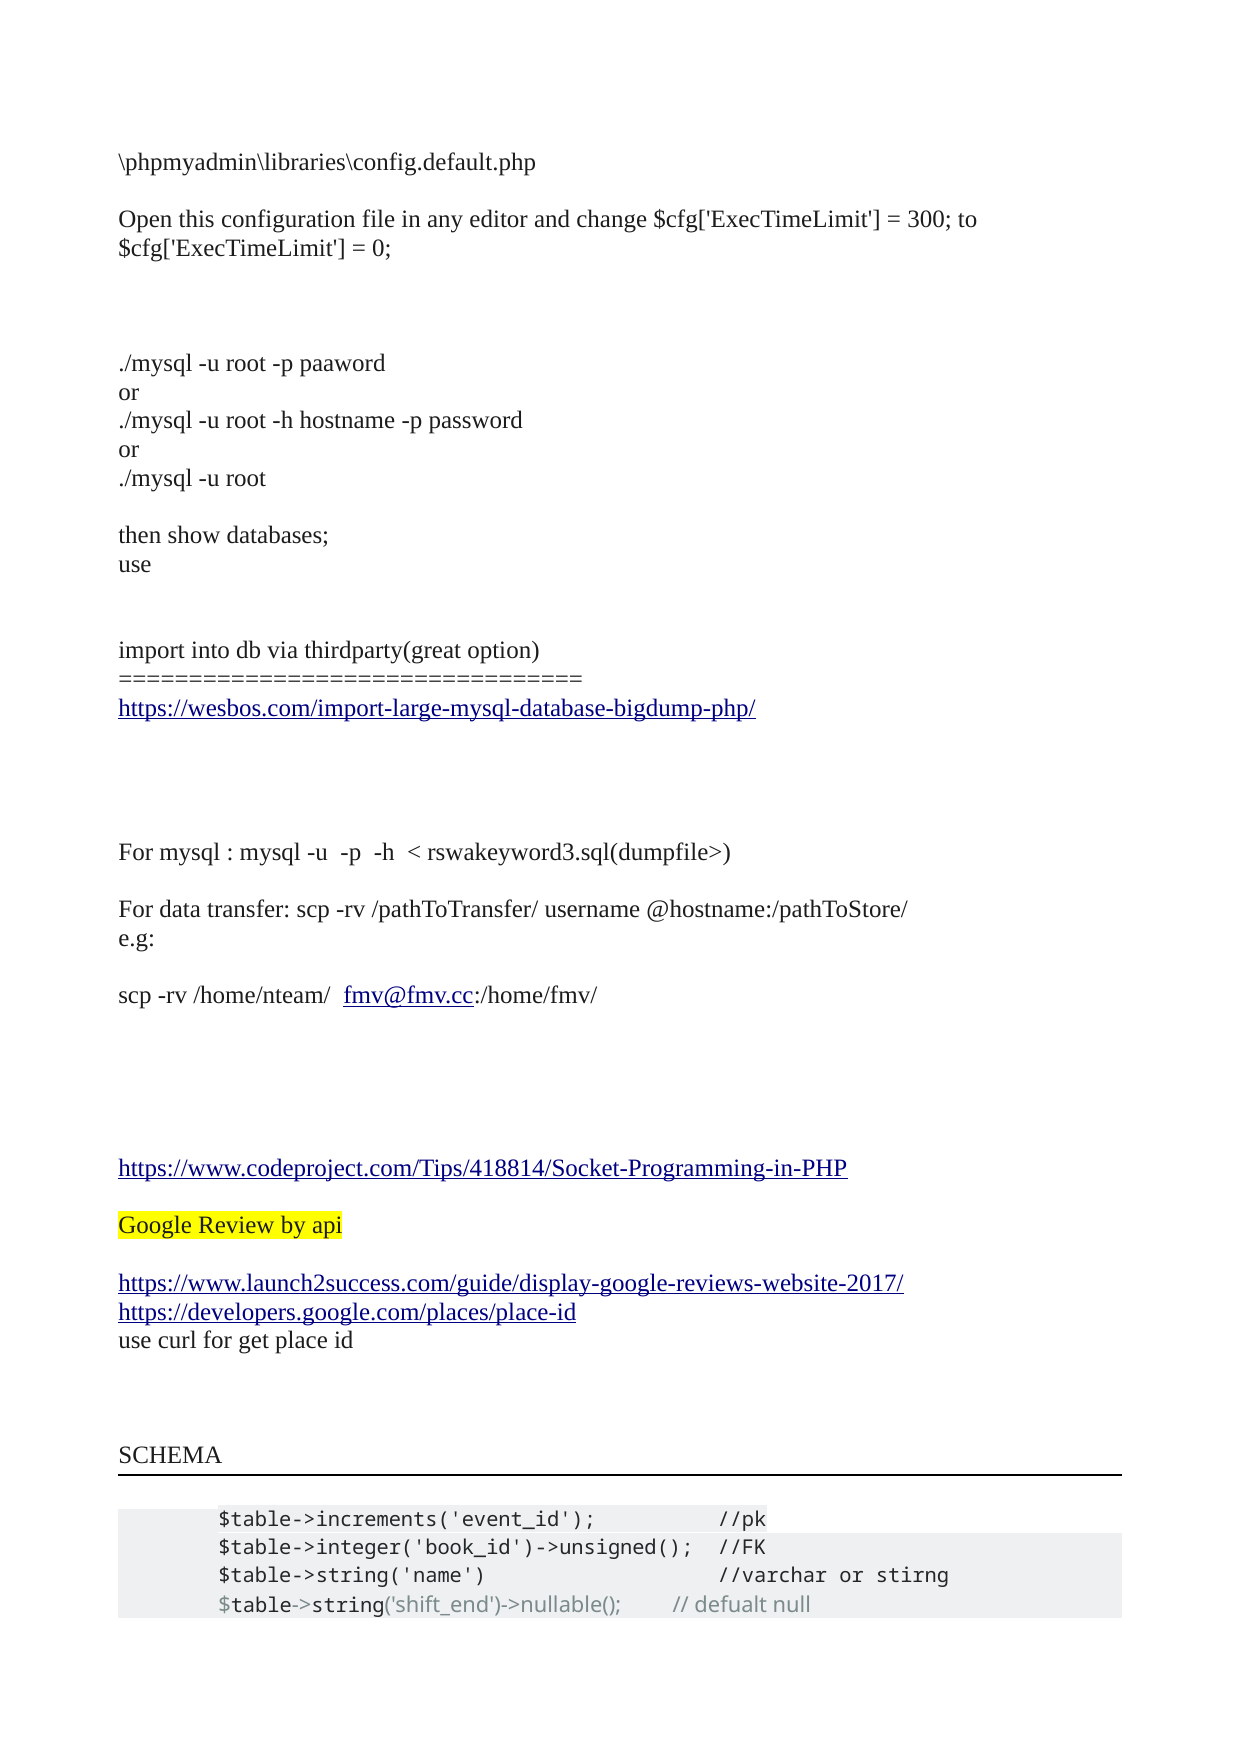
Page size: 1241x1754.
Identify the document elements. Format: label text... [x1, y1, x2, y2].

text SCHEMA [118, 1441, 1122, 1474]
text ./mysql -u root [118, 463, 1122, 492]
text $table->string('name') //varchar or stirng [118, 1561, 1122, 1589]
text https://wesbos.com/import-large-mysql-database-bigdump-php/ [118, 693, 1122, 722]
text or [118, 377, 1122, 406]
text scp -rv /home/nteam/ fmv@fmv.cc:/home/fmv/ [118, 981, 1122, 1009]
text ================================= [118, 664, 1122, 693]
text use curl for get place id [118, 1326, 1122, 1354]
text $table->increments('event_id'); //pk [118, 1505, 1122, 1533]
text https://www.launch2success.com/guide/display-google-reviews-website-2017/ [118, 1268, 1122, 1297]
text For data transfer: scp -rv /pathToTransfer/ username @hostname:/pathToStore/ [118, 894, 1122, 923]
text For mysql : mysql -u -p -h < rswakeyword3.sql(dumpfile>) [118, 837, 1122, 866]
text import into db via thirdparty(great option) [118, 636, 1122, 664]
text https://www.codeproject.com/Tips/418814/Socket-Programming-in-PHP [118, 1153, 1122, 1182]
text e.g: [118, 923, 1122, 952]
text \phpmyadmin\libraries\config.default.php [118, 147, 1122, 176]
text Open this configuration file in any editor and change $cfg['ExecTimeLimit'] = 300; to $cfg['ExecTimeLimit'] = 0; [118, 204, 1122, 262]
text https://developers.google.com/places/place-id [118, 1297, 1122, 1326]
text ./mysql -u root -p paaword [118, 348, 1122, 377]
text $table->string('shift_end')->nullable(); // defualt null [118, 1589, 1122, 1618]
text then show databases; [118, 521, 1122, 549]
text Google Review by api [118, 1211, 1122, 1239]
text or [118, 434, 1122, 463]
text use [118, 549, 1122, 578]
text $table->integer('book_id')->unsigned(); //FK [118, 1533, 1122, 1561]
text ./mysql -u root -h hostname -p password [118, 406, 1122, 434]
